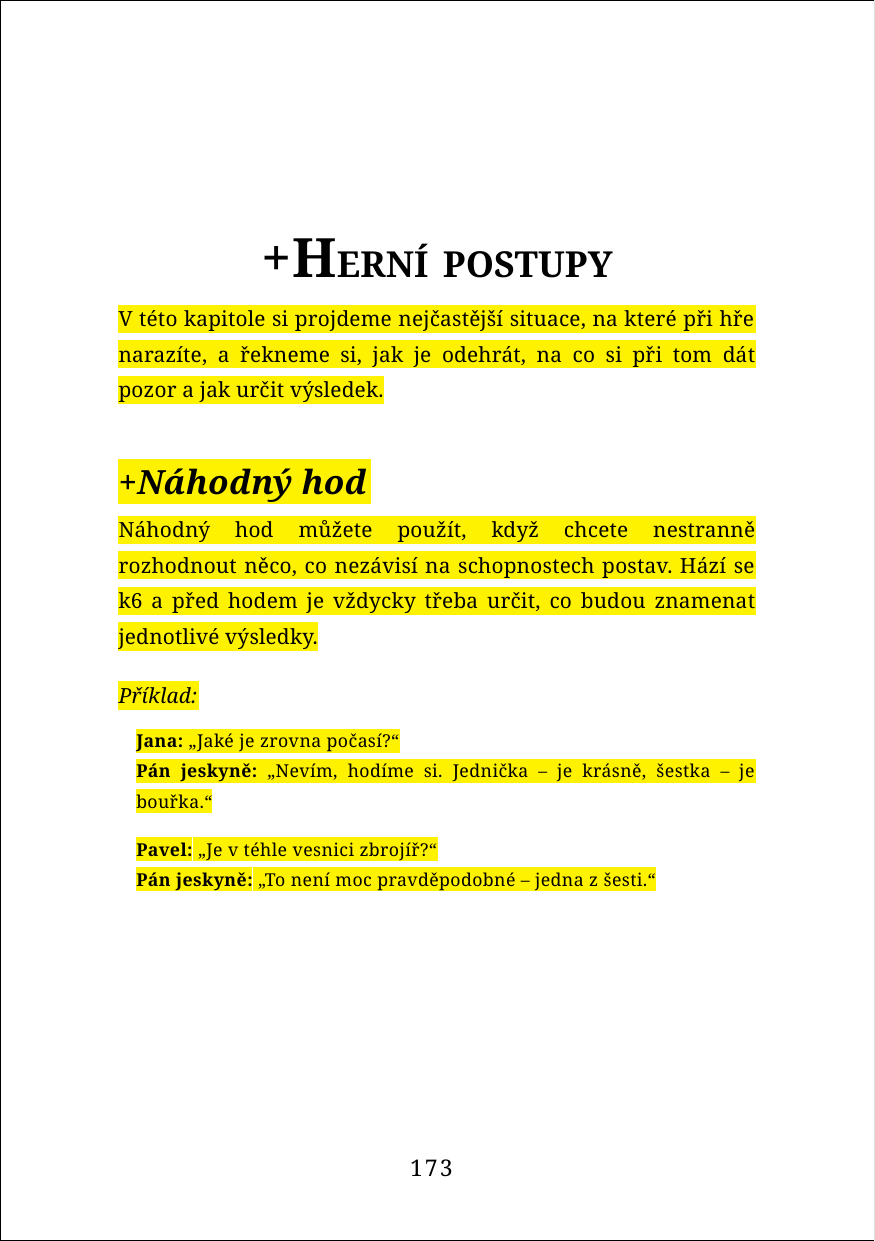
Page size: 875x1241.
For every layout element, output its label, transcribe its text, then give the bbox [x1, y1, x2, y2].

subtitle +Herní postupy [118, 219, 756, 293]
text Náhodný hod můžete použít, když chcete nestranně rozhodnout něco, co nezávisí na schopnostech postav. Hází se k6 a před hodem je vždycky třeba určit, co budou znamenat jednotlivé výsledky. [118, 516, 756, 651]
subtitle +Náhodný hod [118, 458, 756, 504]
text Příklad: [118, 681, 756, 710]
text Pavel: „Je v téhle vesnici zbrojíř?“ Pán jeskyně: „To není moc pravděpodobné – jedna z šesti.“ [136, 837, 756, 891]
text Jana: „Jaké je zrovna počasí?“ Pán jeskyně: „Nevím, hodíme si. Jednička – je krásně, šestka – je bouřka.“ [136, 729, 756, 813]
text V této kapitole si projdeme nejčastější situace, na které při hře narazíte, a řekneme si, jak je odehrát, na co si při tom dát pozor a jak určit výsledek. [118, 304, 756, 404]
